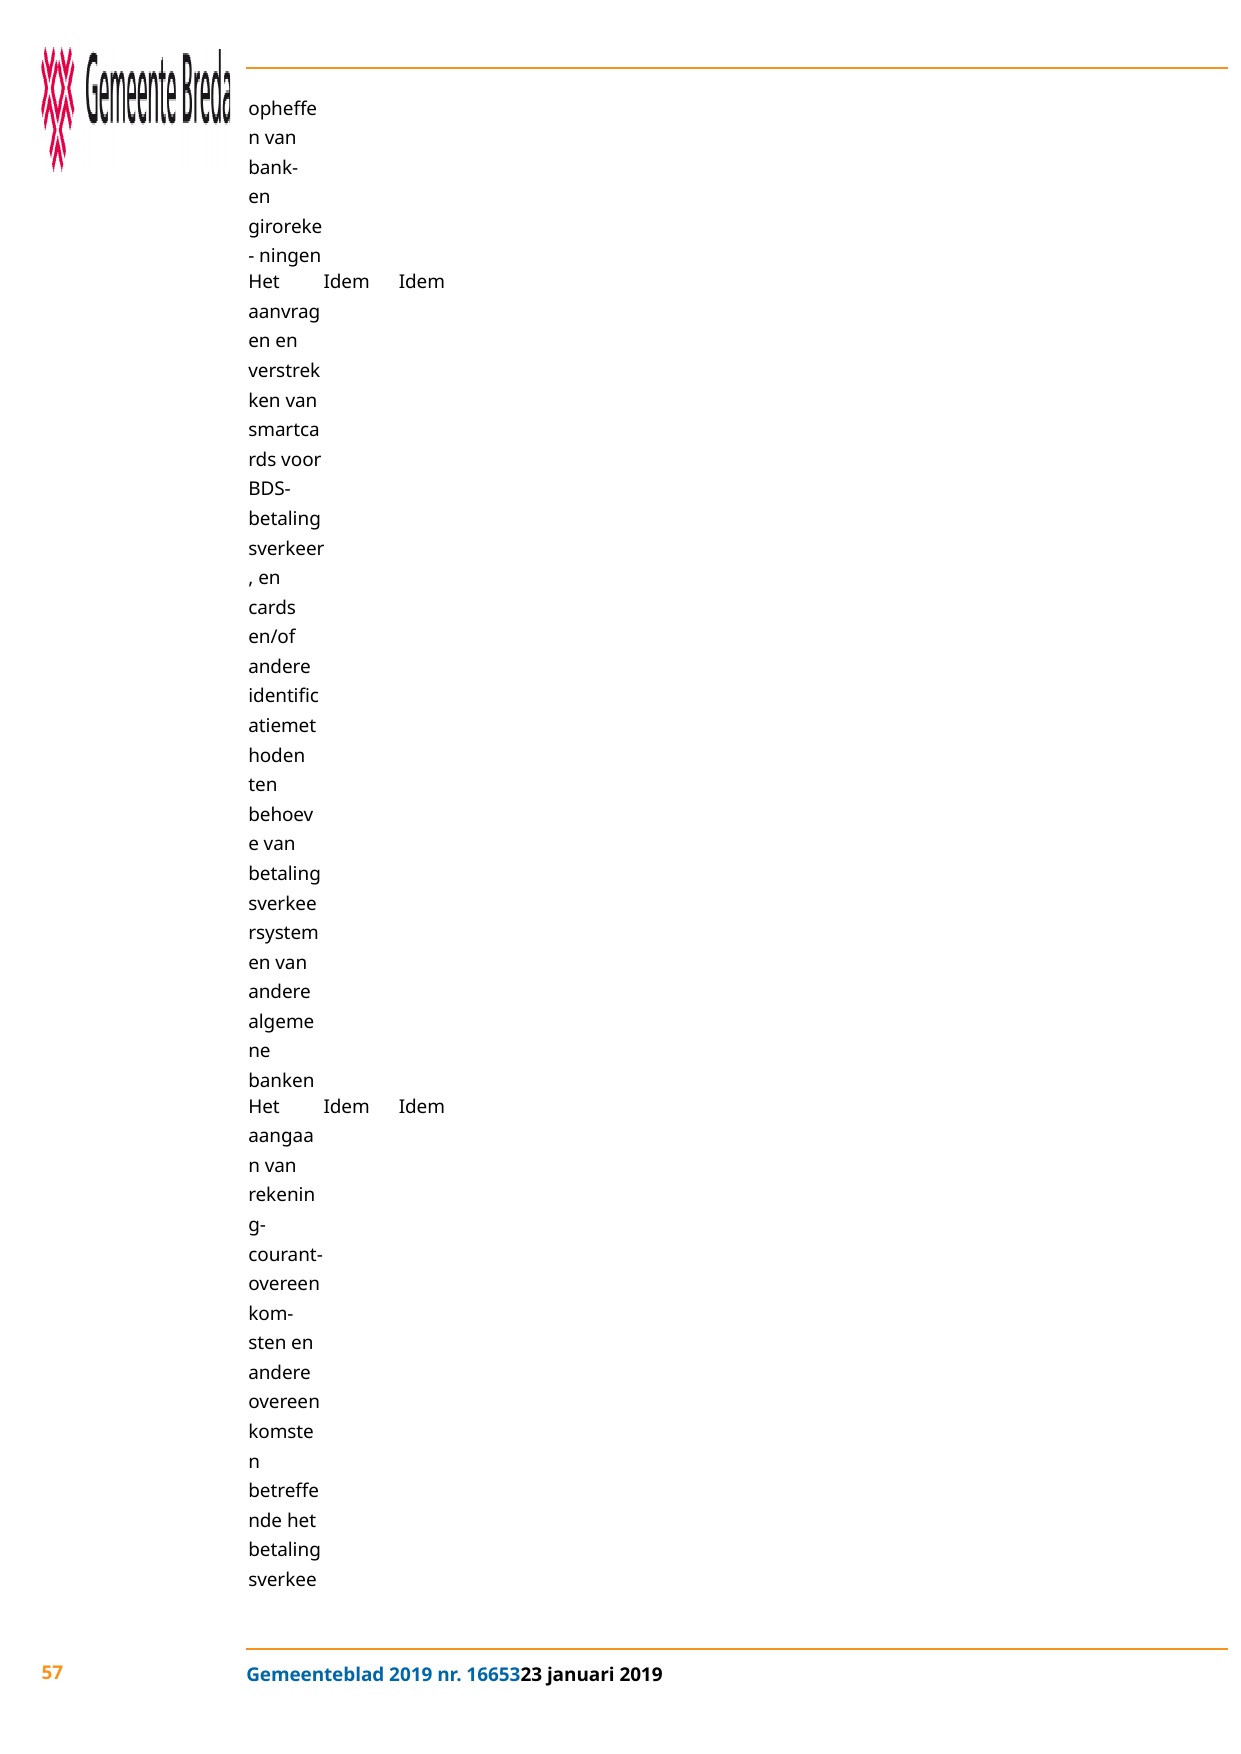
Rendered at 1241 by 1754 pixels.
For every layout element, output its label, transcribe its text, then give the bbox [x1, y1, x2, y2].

table_cell Het aanvragen en verstrekken van smartcards voor BDS-betalingsverkeer, en cards en/of andere identificatiemethoden ten behoeve van betalingsverkeersystemen van andere algemene banken [248, 269, 323, 1093]
table_cell [399, 95, 474, 268]
table_cell [474, 1093, 549, 1592]
table_cell [323, 95, 398, 268]
table_cell Idem [399, 1093, 474, 1592]
table_cell Idem [323, 1093, 398, 1592]
table_cell opheffen van bank- en giroreke- ningen [248, 95, 323, 268]
picture [41, 47, 231, 172]
table_cell Het aangaan van rekening-courant-overeenkom- sten en andere overeenkomsten betreffende het betalingsverkee [248, 1093, 323, 1592]
table_cell [474, 95, 549, 268]
table_cell [474, 269, 549, 1093]
table_cell Idem [323, 269, 398, 1093]
table_cell Idem [399, 269, 474, 1093]
